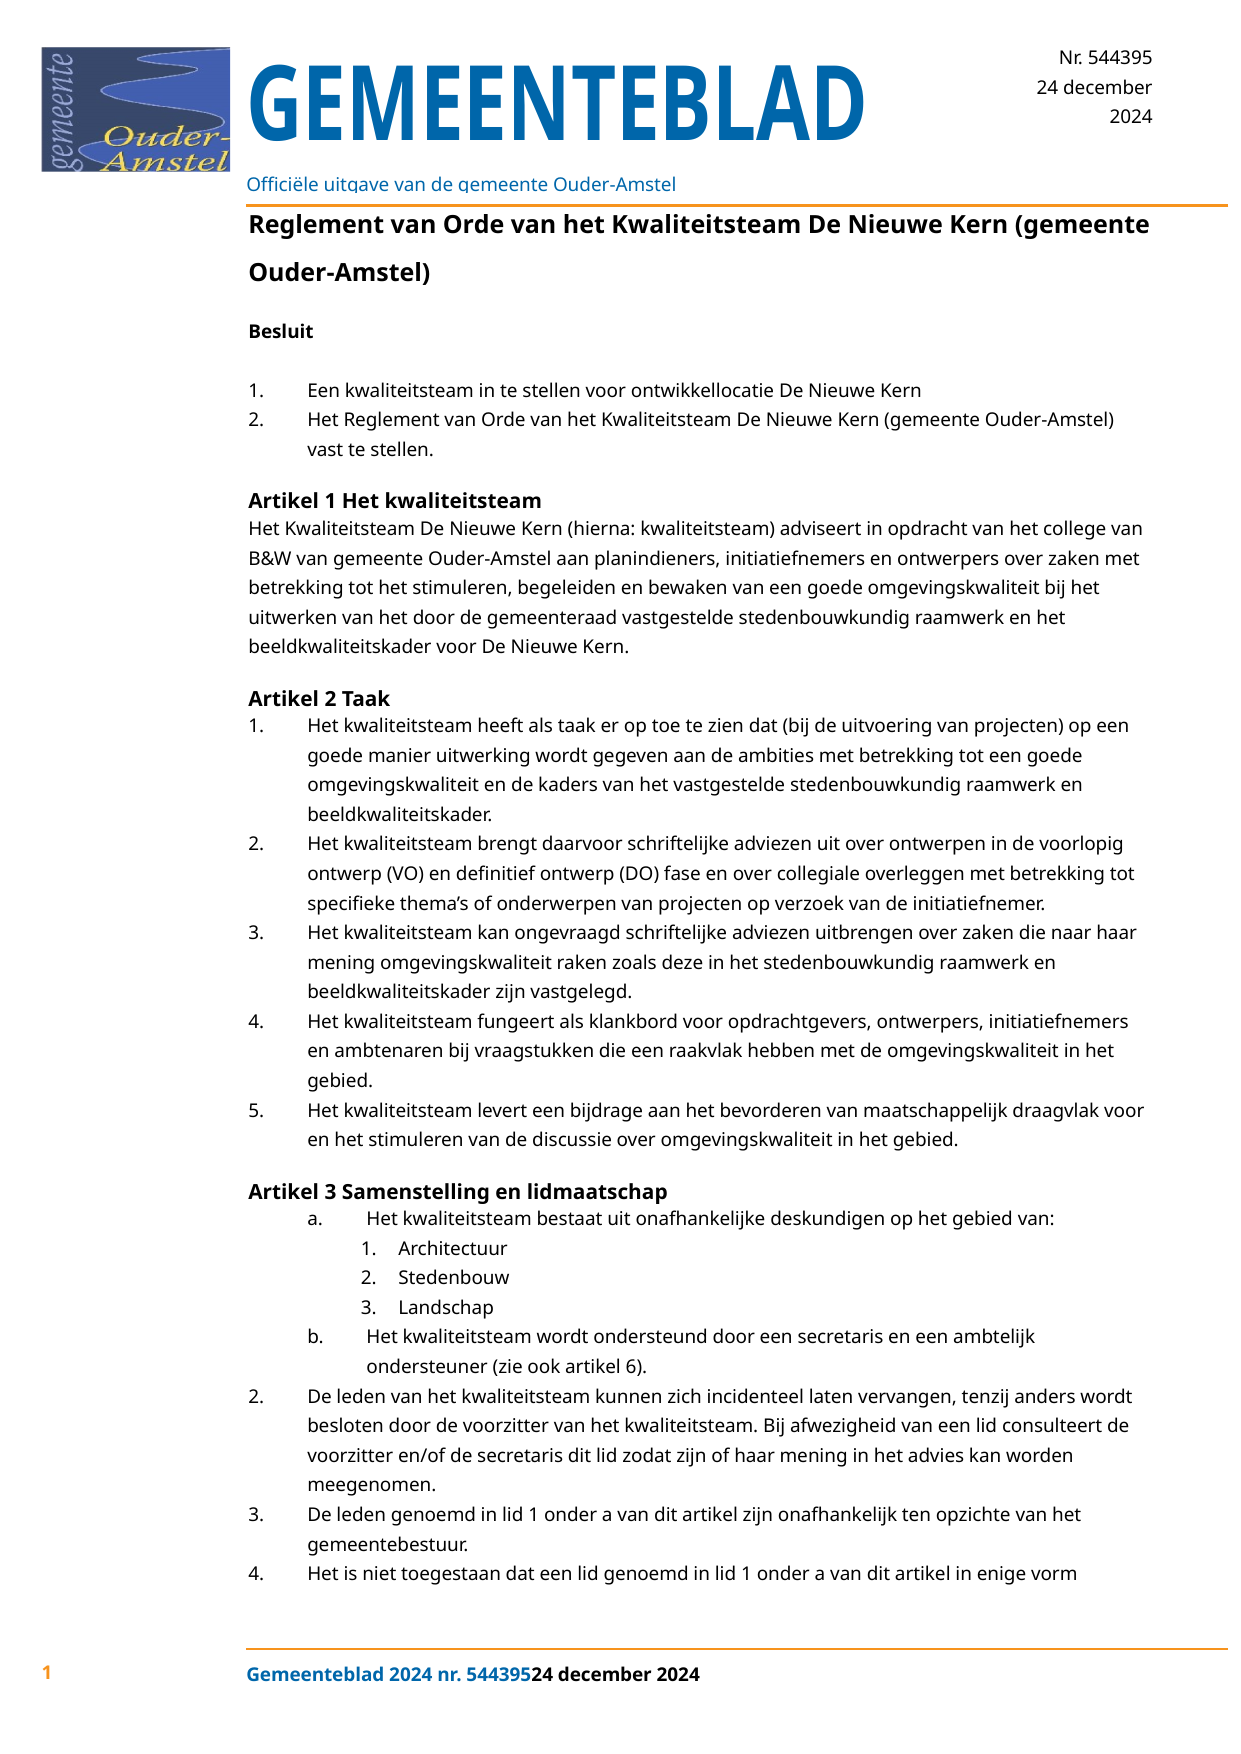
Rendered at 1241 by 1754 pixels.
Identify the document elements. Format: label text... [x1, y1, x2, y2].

text Besluit [248, 318, 1152, 344]
text Artikel 1 Het kwaliteitsteam [248, 487, 1152, 515]
list Een kwaliteitsteam in te stellen voor ontwikkellocatie De Nieuwe Kern [248, 377, 1152, 403]
text Artikel 3 Samenstelling en lidmaatschap [248, 1177, 1152, 1205]
list Het kwaliteitsteam bestaat uit onafhankelijke deskundigen op het gebied van: [307, 1205, 1152, 1231]
list Landschap [361, 1294, 1152, 1320]
list Het kwaliteitsteam heeft als taak er op toe te zien dat (bij de uitvoering van projecten) op een goede manier uitwerking wordt gegeven aan de ambities met betrekking tot een goede omgevingskwaliteit en de kaders van het vastgestelde stedenbouwkundig raamwerk en beeldkwaliteitskader. [248, 712, 1152, 827]
list Het kwaliteitsteam kan ongevraagd schriftelijke adviezen uitbrengen over zaken die naar haar mening omgevingskwaliteit raken zoals deze in het stedenbouwkundig raamwerk en beeldkwaliteitskader zijn vastgelegd. [248, 919, 1152, 1004]
list De leden genoemd in lid 1 onder a van dit artikel zijn onafhankelijk ten opzichte van het gemeentebestuur. [248, 1501, 1152, 1556]
list Het kwaliteitsteam brengt daarvoor schriftelijke adviezen uit over ontwerpen in de voorlopig ontwerp (VO) en definitief ontwerp (DO) fase en over collegiale overleggen met betrekking tot specifieke thema’s of onderwerpen van projecten op verzoek van de initiatiefnemer. [248, 831, 1152, 916]
list Het kwaliteitsteam levert een bijdrage aan het bevorderen van maatschappelijk draagvlak voor en het stimuleren van de discussie over omgevingskwaliteit in het gebied. [248, 1097, 1152, 1152]
list Het Reglement van Orde van het Kwaliteitsteam De Nieuwe Kern (gemeente Ouder-Amstel) vast te stellen. [248, 407, 1152, 462]
text Artikel 2 Taak [248, 684, 1152, 712]
list De leden van het kwaliteitsteam kunnen zich incidenteel laten vervangen, tenzij anders wordt besloten door de voorzitter van het kwaliteitsteam. Bij afwezigheid van een lid consulteert de voorzitter en/of de secretaris dit lid zodat zijn of haar mening in het advies kan worden meegenomen. [248, 1383, 1152, 1497]
list Het is niet toegestaan dat een lid genoemd in lid 1 onder a van dit artikel in enige vorm [248, 1560, 1152, 1586]
text Het Kwaliteitsteam De Nieuwe Kern (hierna: kwaliteitsteam) adviseert in opdracht van het college van B&W van gemeente Ouder-Amstel aan planindieners, initiatiefnemers en ontwerpers over zaken met betrekking tot het stimuleren, begeleiden en bewaken van een goede omgevingskwaliteit bij het uitwerken van het door de gemeenteraad vastgestelde stedenbouwkundig raamwerk en het beeldkwaliteitskader voor De Nieuwe Kern. [248, 515, 1152, 659]
picture [41, 47, 231, 172]
list Architectuur [361, 1235, 1152, 1261]
list Het kwaliteitsteam fungeert als klankbord voor opdrachtgevers, ontwerpers, initiatiefnemers en ambtenaren bij vraagstukken die een raakvlak hebben met de omgevingskwaliteit in het gebied. [248, 1008, 1152, 1093]
list Het kwaliteitsteam wordt ondersteund door een secretaris en een ambtelijk ondersteuner (zie ook artikel 6). [307, 1324, 1152, 1379]
text Reglement van Orde van het Kwaliteitsteam De Nieuwe Kern (gemeente Ouder-Amstel) [248, 207, 1152, 288]
list Stedenbouw [361, 1264, 1152, 1290]
